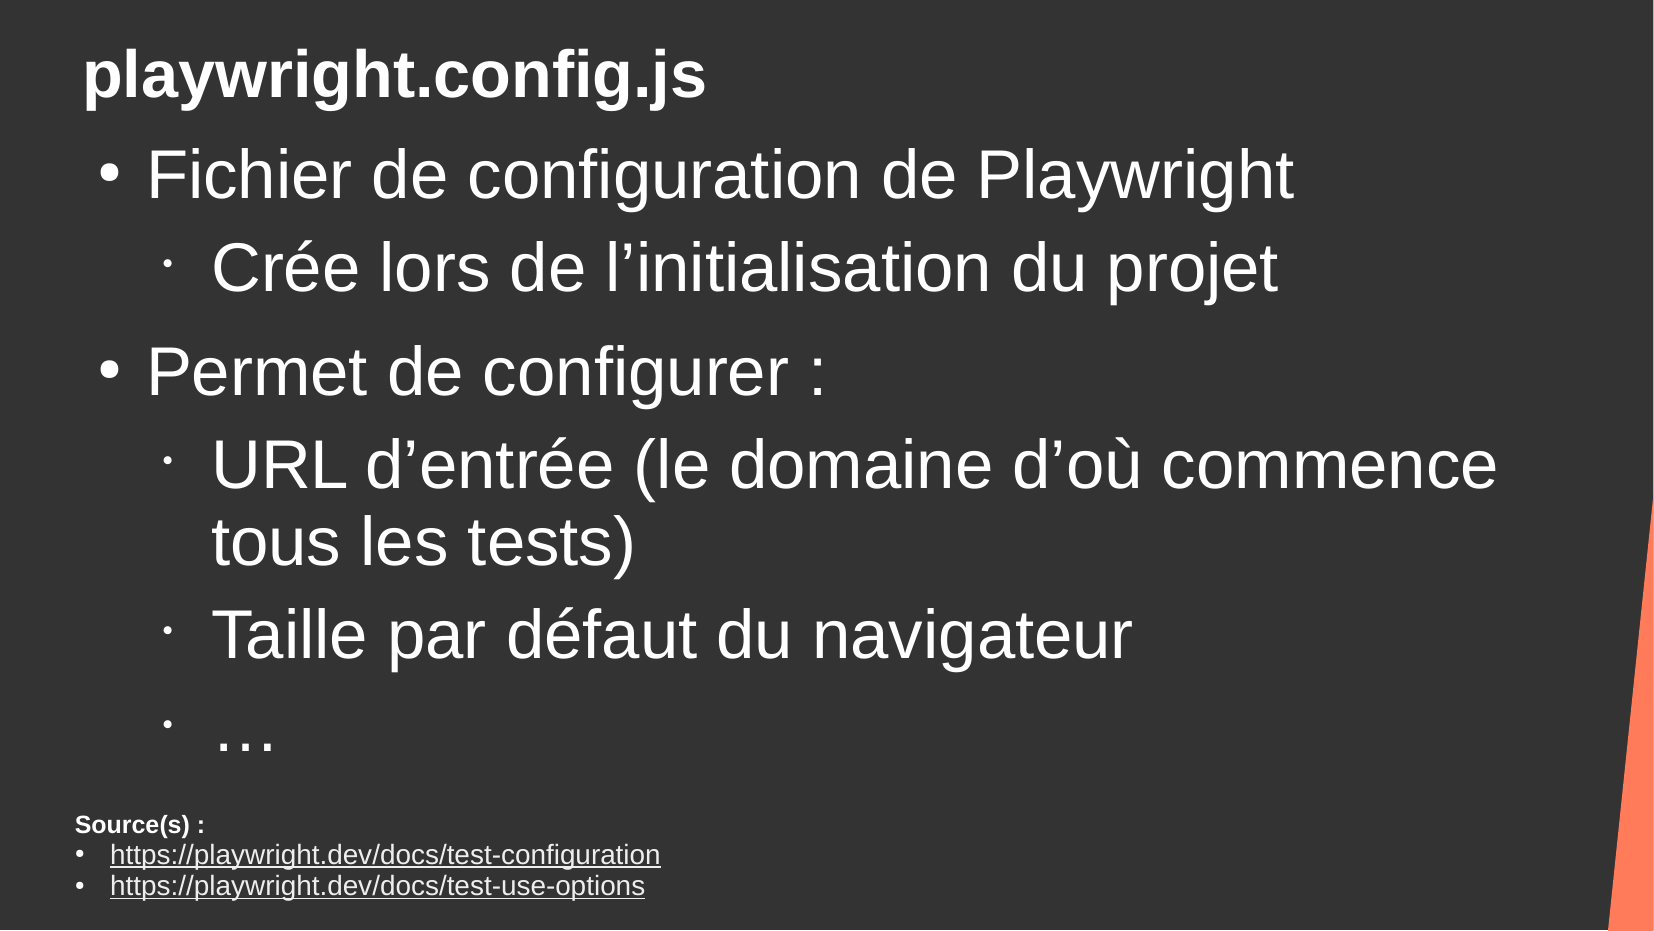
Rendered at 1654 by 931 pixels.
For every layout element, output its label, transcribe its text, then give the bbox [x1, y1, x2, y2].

list Fichier de configuration de Playwright Crée lors de l’initialisation du projet Permet de configurer : URL d’entrée (le domaine d’où commence tous les tests) Taille par défaut du navigateur … [80, 135, 1625, 768]
title playwright.config.js [82, 37, 1004, 119]
text_box Source(s) : https://playwright.dev/docs/test-configuration https://playwright.dev/docs/test-use-options [60, 803, 1546, 910]
text_box [1607, 489, 1654, 931]
